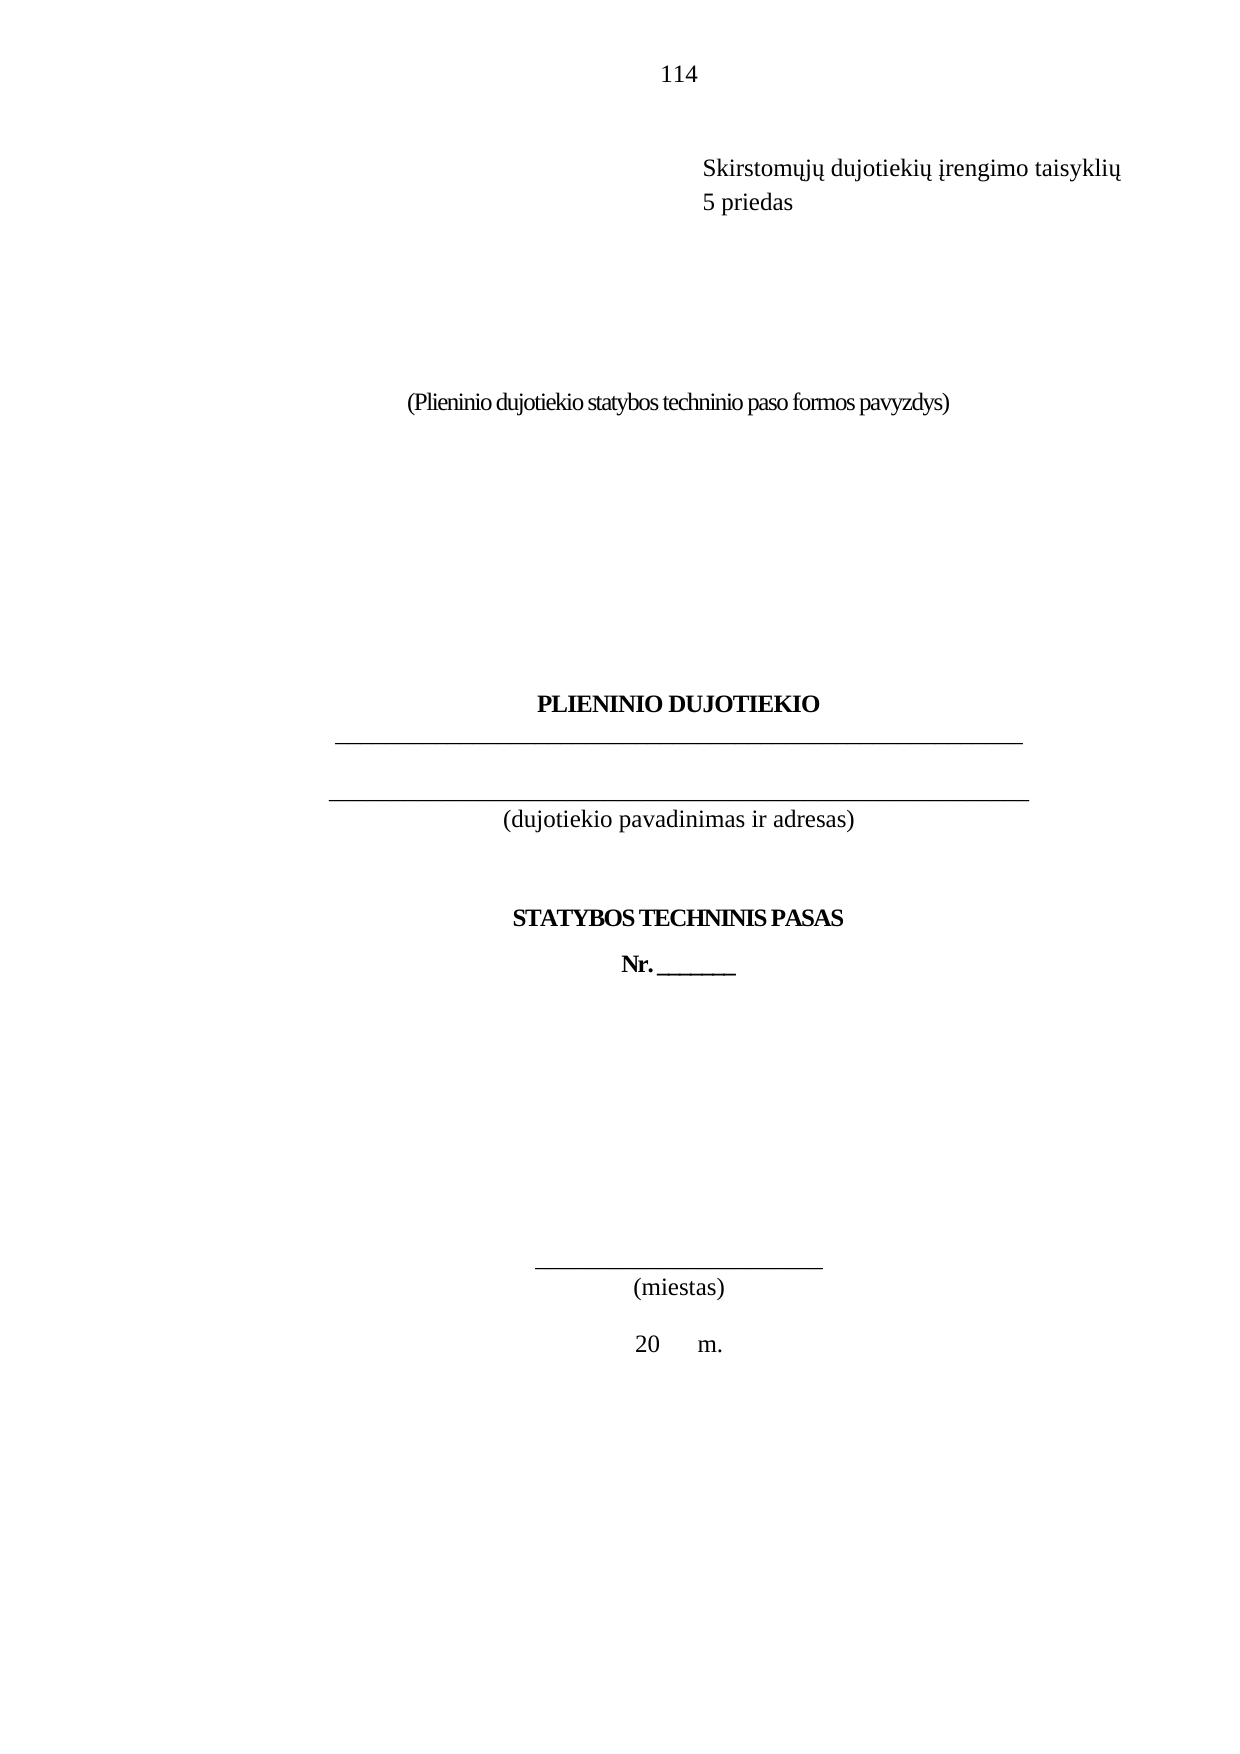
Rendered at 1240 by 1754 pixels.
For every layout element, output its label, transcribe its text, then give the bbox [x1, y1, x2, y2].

text _______________________ [177, 1243, 1181, 1272]
text _______________________________________________________ [177, 718, 1181, 746]
text (dujotiekio pavadinimas ir adresas) [177, 804, 1181, 833]
text Skirstomųjų dujotiekių įrengimo taisyklių [177, 153, 1181, 181]
text ________________________________________________________ [177, 775, 1181, 804]
text PLIENINIO DUJOTIEKIO [177, 689, 1181, 718]
text (Plieninio dujotiekio statybos techninio paso formos pavyzdys) [177, 387, 1181, 416]
text (miestas) [177, 1272, 1181, 1301]
text 5 priedas [177, 187, 1181, 216]
text 20 m. [177, 1329, 1181, 1358]
text STATYBOS TECHNINIS PASAS [177, 890, 1181, 936]
text Nr. _______ [177, 936, 1181, 982]
